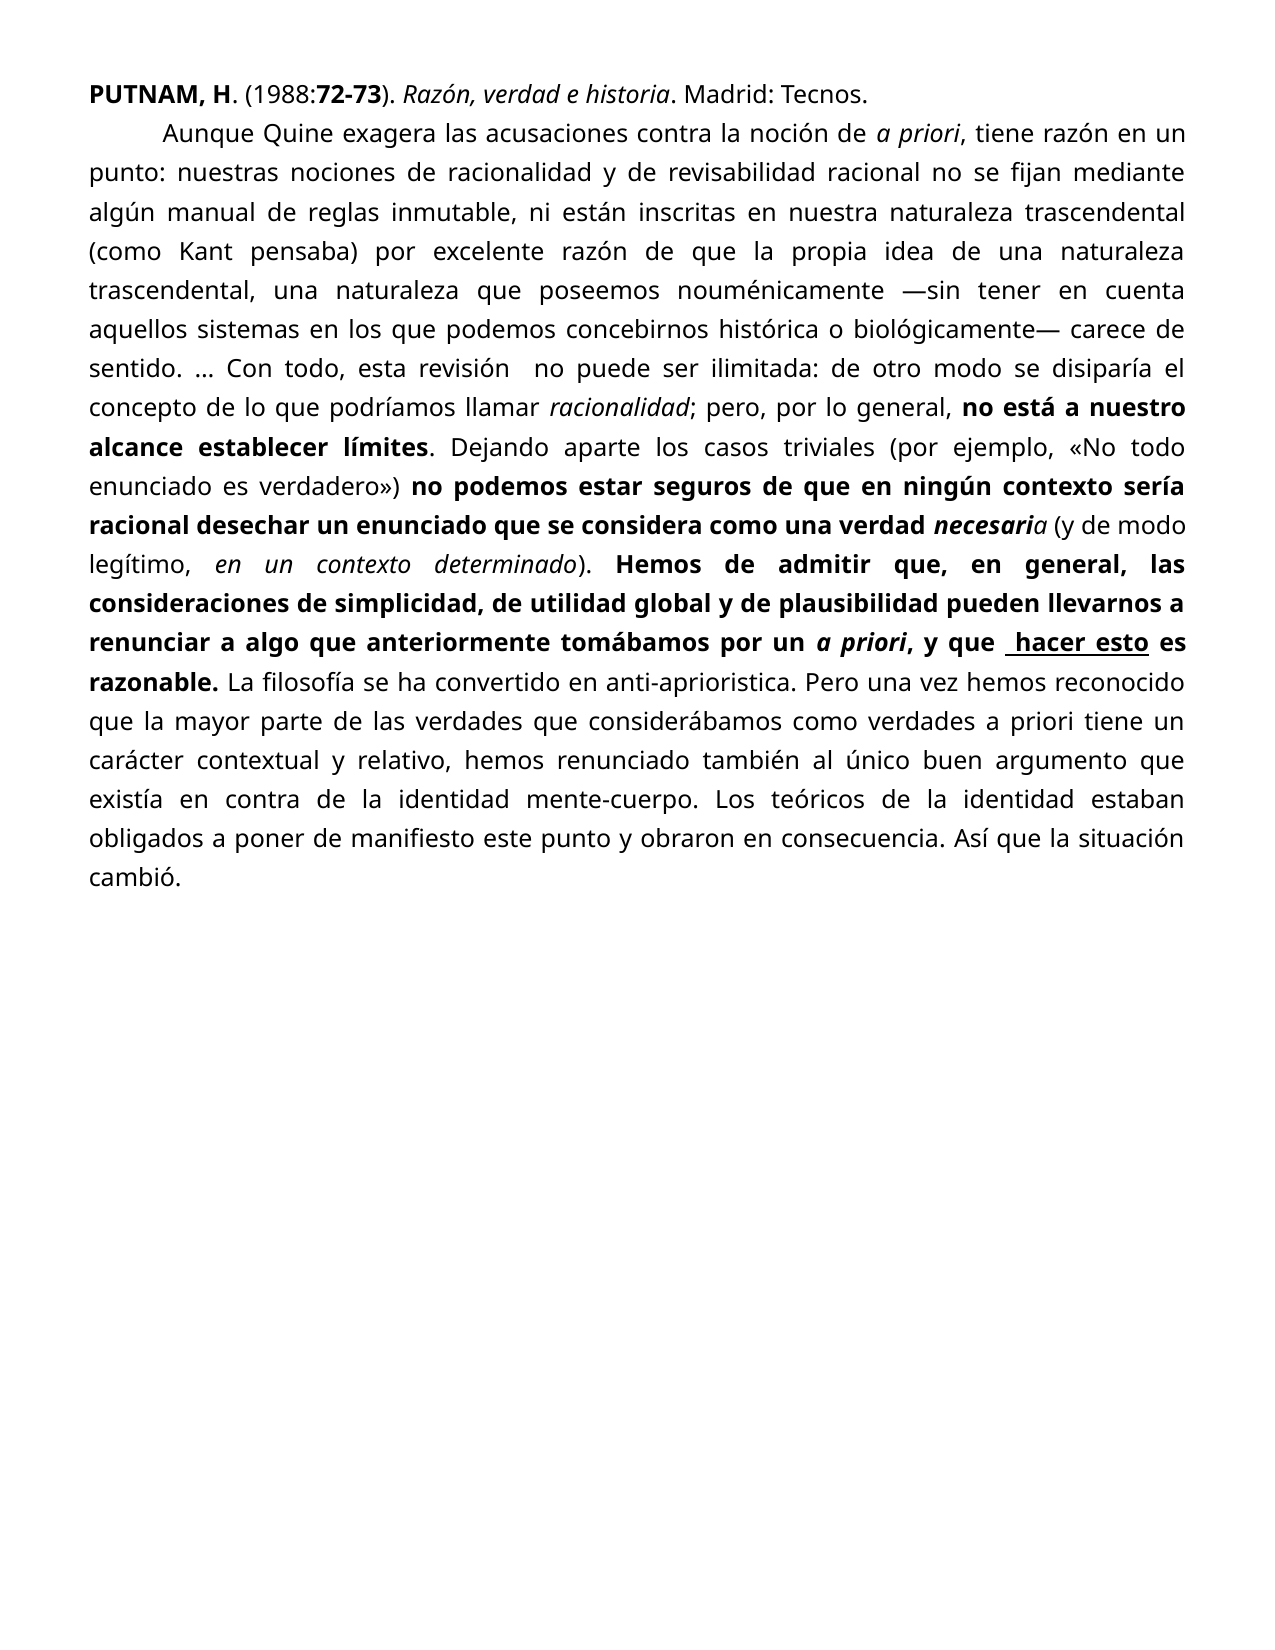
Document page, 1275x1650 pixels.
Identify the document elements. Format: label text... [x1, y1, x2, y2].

text Aunque Quine exagera las acusaciones contra la noción de a priori, tiene razón en un punto: nuestras nociones de racionalidad y de revisabilidad racional no se fijan mediante algún manual de reglas inmutable, ni están inscritas en nuestra naturaleza trascendental (como Kant pensaba) por excelente razón de que la propia idea de una naturaleza trascendental, una naturaleza que poseemos nouménicamente —sin tener en cuenta aquellos sistemas en los que podemos concebirnos histórica o biológicamente— carece de sentido. … Con todo, esta revisión no puede ser ilimitada: de otro modo se disiparía el concepto de lo que podríamos llamar racionalidad; pero, por lo general, no está a nuestro alcance establecer límites. Dejando aparte los casos triviales (por ejemplo, «No todo enunciado es verdadero») no podemos estar seguros de que en ningún contexto sería racional desechar un enunciado que se considera como una verdad necesaria (y de modo legítimo, en un contexto determinado). Hemos de admitir que, en general, las consideraciones de simplicidad, de utilidad global y de plausibilidad pueden llevarnos a renunciar a algo que anteriormente tomábamos por un a priori, y que hacer esto es razonable. La filosofía se ha convertido en anti-aprioristica. Pero una vez hemos reconocido que la mayor parte de las verdades que considerábamos como verdades a priori tiene un carácter contextual y relativo, hemos renunciado también al único buen argumento que existía en contra de la identidad mente-cuerpo. Los teóricos de la identidad estaban obligados a poner de manifiesto este punto y obraron en consecuencia. Así que la situación cambió. [88, 116, 1186, 894]
text PUTNAM, H. (1988:72-73). Razón, verdad e historia. Madrid: Tecnos. [88, 77, 1186, 111]
